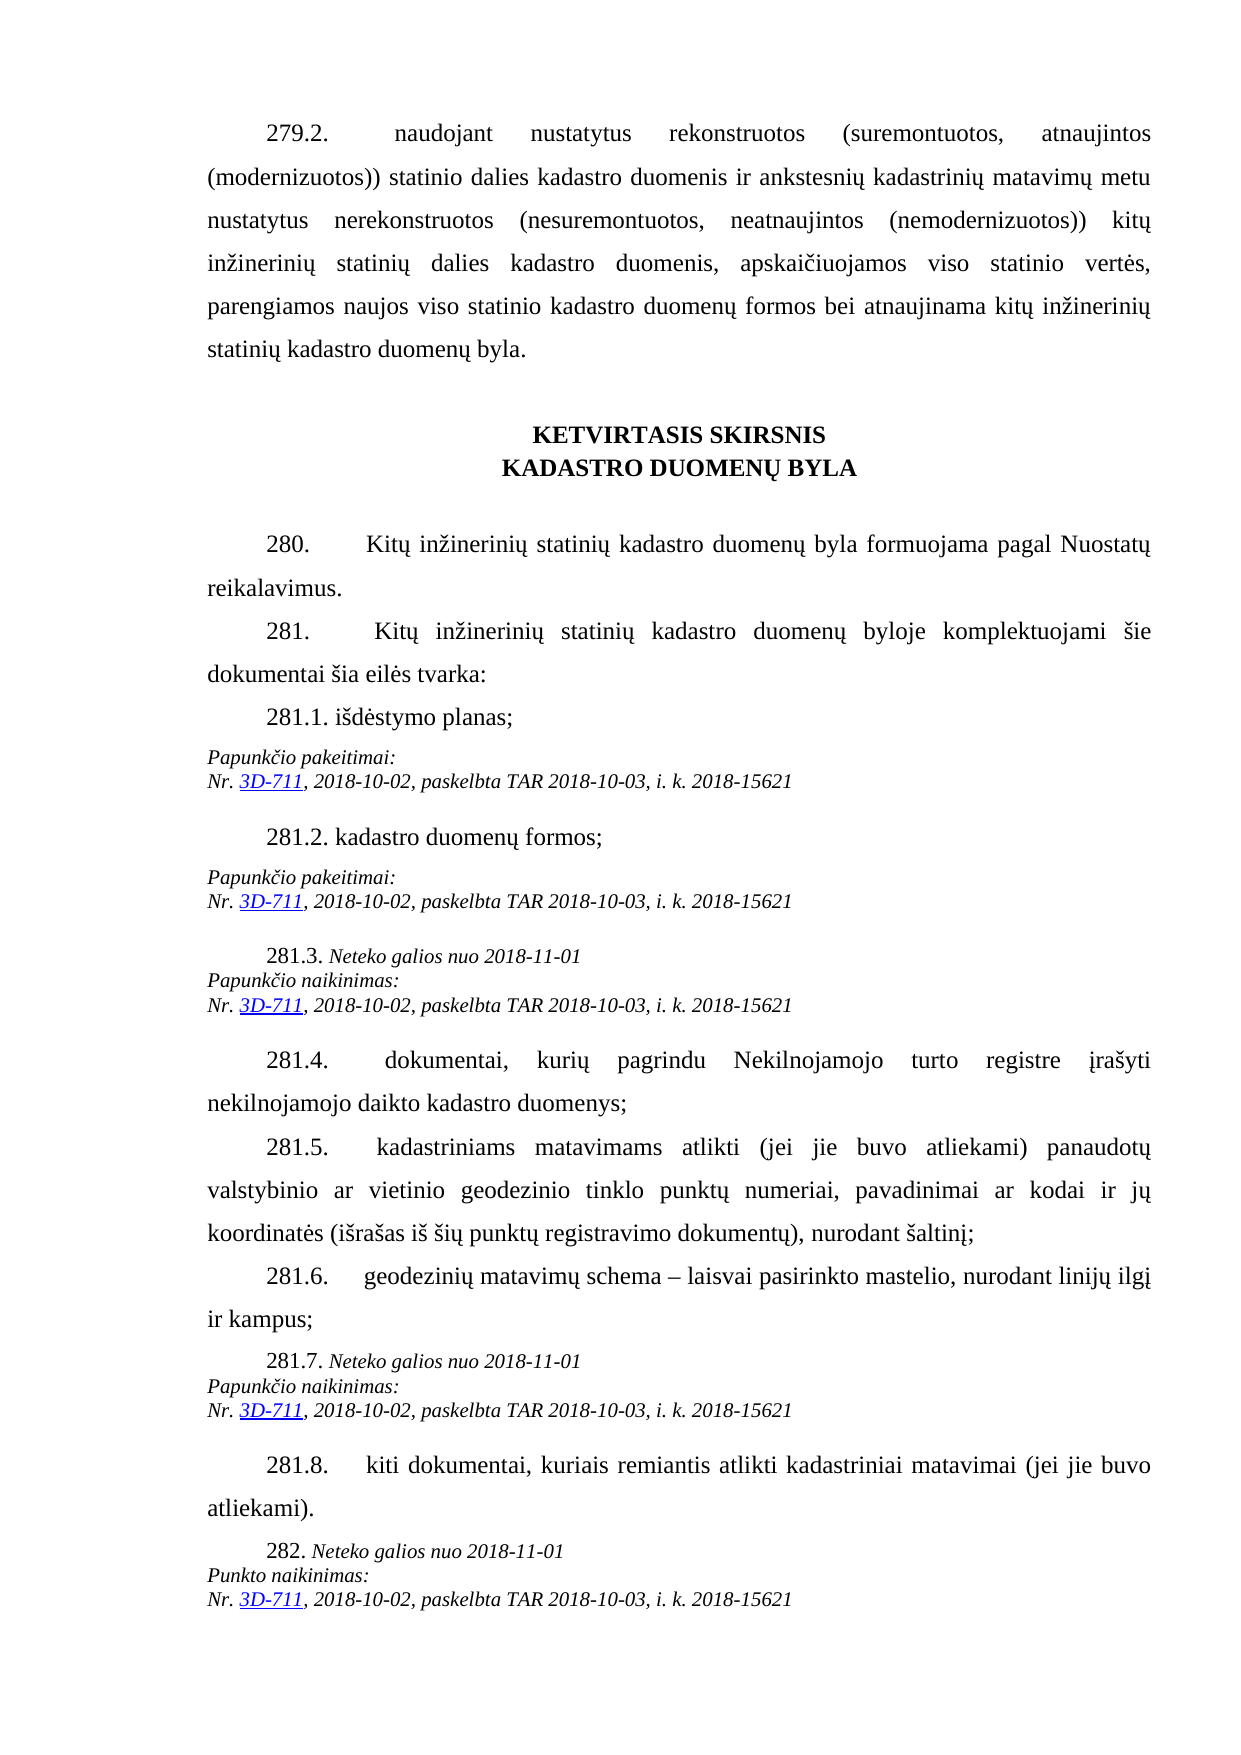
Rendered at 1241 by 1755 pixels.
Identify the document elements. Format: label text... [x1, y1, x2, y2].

text 281.1. išdėstymo planas; [207, 702, 1152, 731]
text KADASTRO DUOMENŲ BYLA [207, 453, 1152, 482]
text 282. Neteko galios nuo 2018-11-01 [207, 1537, 1152, 1563]
text Papunkčio naikinimas: [207, 1373, 1152, 1398]
text Papunkčio pakeitimai: [207, 745, 1152, 769]
text Papunkčio pakeitimai: [207, 865, 1152, 889]
text Nr. 3D-711, 2018-10-02, paskelbta TAR 2018-10-03, i. k. 2018-15621 [207, 889, 1152, 913]
text Nr. 3D-711, 2018-10-02, paskelbta TAR 2018-10-03, i. k. 2018-15621 [207, 1398, 1152, 1422]
text 281.5. kadastriniams matavimams atlikti (jei jie buvo atliekami) panaudotų valstybinio ar vietinio geodezinio tinklo punktų numeriai, pavadinimai ar kodai ir jų koordinatės (išrašas iš šių punktų registravimo dokumentų), nurodant šaltinį; [207, 1132, 1152, 1247]
text Nr. 3D-711, 2018-10-02, paskelbta TAR 2018-10-03, i. k. 2018-15621 [207, 769, 1152, 793]
text 281.3. Neteko galios nuo 2018-11-01 [207, 942, 1152, 968]
text 279.2. naudojant nustatytus rekonstruotos (suremontuotos, atnaujintos (modernizuotos)) statinio dalies kadastro duomenis ir ankstesnių kadastrinių matavimų metu nustatytus nerekonstruotos (nesuremontuotos, neatnaujintos (nemodernizuotos)) kitų inžinerinių statinių dalies kadastro duomenis, apskaičiuojamos viso statinio vertės, parengiamos naujos viso statinio kadastro duomenų formos bei atnaujinama kitų inžinerinių statinių kadastro duomenų byla. [207, 118, 1152, 363]
text 281.2. kadastro duomenų formos; [207, 822, 1152, 851]
text 281.6. geodezinių matavimų schema – laisvai pasirinkto mastelio, nurodant linijų ilgį ir kampus; [207, 1261, 1152, 1333]
text Nr. 3D-711, 2018-10-02, paskelbta TAR 2018-10-03, i. k. 2018-15621 [207, 992, 1152, 1017]
text 281.7. Neteko galios nuo 2018-11-01 [207, 1347, 1152, 1373]
text 281.8. kiti dokumentai, kuriais remiantis atlikti kadastriniai matavimai (jei jie buvo atliekami). [207, 1450, 1152, 1522]
text Papunkčio naikinimas: [207, 968, 1152, 992]
text Nr. 3D-711, 2018-10-02, paskelbta TAR 2018-10-03, i. k. 2018-15621 [207, 1587, 1152, 1611]
text 280. Kitų inžinerinių statinių kadastro duomenų byla formuojama pagal Nuostatų reikalavimus. [207, 529, 1152, 601]
text 281. Kitų inžinerinių statinių kadastro duomenų byloje komplektuojami šie dokumentai šia eilės tvarka: [207, 616, 1152, 688]
text Punkto naikinimas: [207, 1563, 1152, 1587]
text KETVIRTASIS SKIRSNIS [207, 420, 1152, 449]
text 281.4. dokumentai, kurių pagrindu Nekilnojamojo turto registre įrašyti nekilnojamojo daikto kadastro duomenys; [207, 1045, 1152, 1117]
